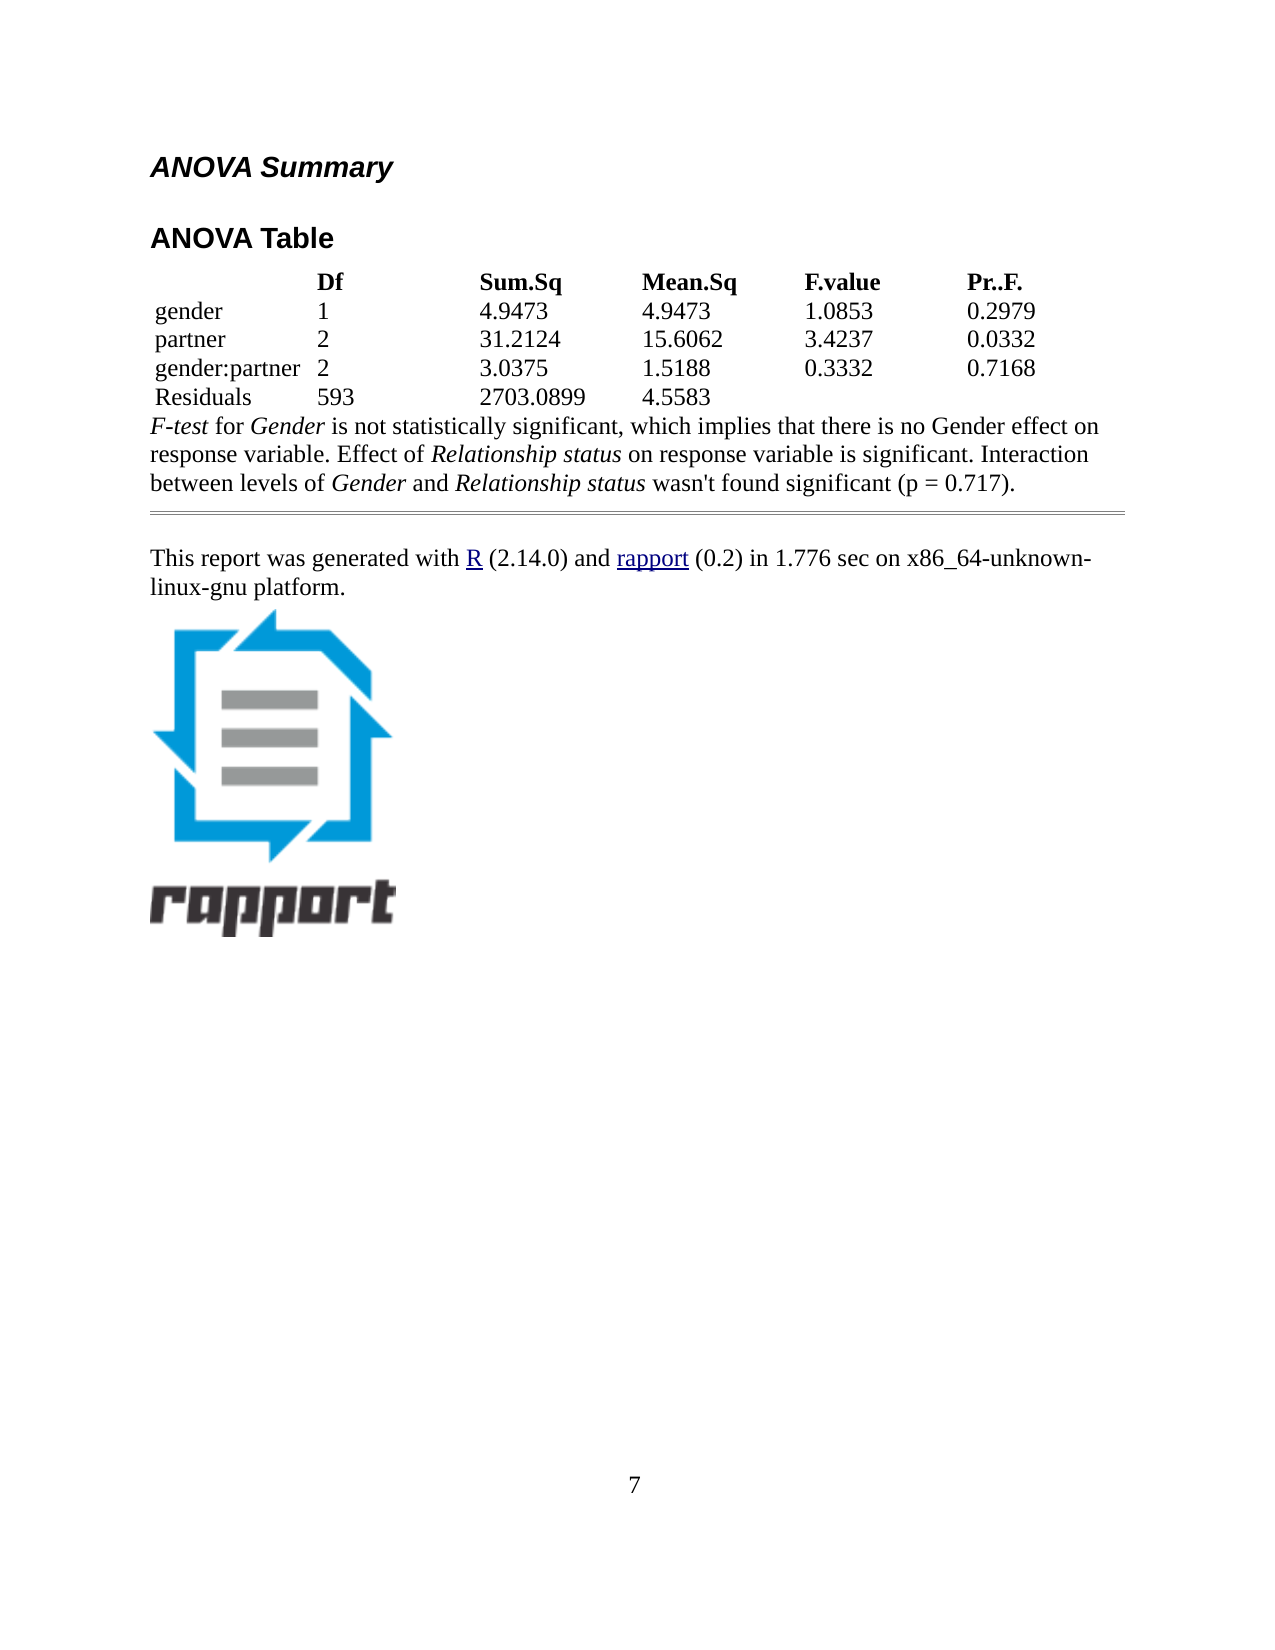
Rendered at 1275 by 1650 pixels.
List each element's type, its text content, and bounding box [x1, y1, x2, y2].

table_cell 1 [313, 296, 475, 324]
text F-test for Gender is not statistically significant, which implies that there is no Gender effect on response variable. Effect of Relationship status on response variable is significant. Interaction between levels of Gender and Relationship status wasn't found significant (p = 0.717). [150, 411, 1125, 497]
table_cell partner [150, 325, 312, 353]
table_cell 4.9473 [475, 296, 637, 324]
table_cell 15.6062 [638, 325, 800, 353]
table_cell Residuals [150, 382, 312, 411]
picture [150, 609, 396, 937]
table_cell 0.0332 [963, 325, 1125, 353]
table_cell 0.3332 [800, 353, 962, 382]
table_cell gender [150, 296, 312, 324]
table_cell 2 [313, 353, 475, 382]
table_cell 1.5188 [638, 353, 800, 382]
table_header Pr..F. [963, 267, 1125, 296]
table_cell 1.0853 [800, 296, 962, 324]
table_header Mean.Sq [638, 267, 800, 296]
table_header F.value [800, 267, 962, 296]
table_header Sum.Sq [475, 267, 637, 296]
table_cell [800, 382, 962, 411]
subtitle ANOVA Table [150, 221, 1125, 254]
text This report was generated with R (2.14.0) and rapport (0.2) in 1.776 sec on x86_64-unknown-linux-gnu platform. [150, 543, 1125, 601]
table_header [150, 267, 312, 296]
table_cell 31.2124 [475, 325, 637, 353]
table_cell 4.9473 [638, 296, 800, 324]
table_cell 2703.0899 [475, 382, 637, 411]
table_cell 593 [313, 382, 475, 411]
table_cell gender:partner [150, 353, 312, 382]
table_cell 0.7168 [963, 353, 1125, 382]
table_cell 2 [313, 325, 475, 353]
table_cell 4.5583 [638, 382, 800, 411]
table_header Df [313, 267, 475, 296]
table_cell [963, 382, 1125, 411]
table_cell 3.0375 [475, 353, 637, 382]
subtitle ANOVA Summary [150, 150, 1125, 183]
table_cell 3.4237 [800, 325, 962, 353]
table_cell 0.2979 [963, 296, 1125, 324]
